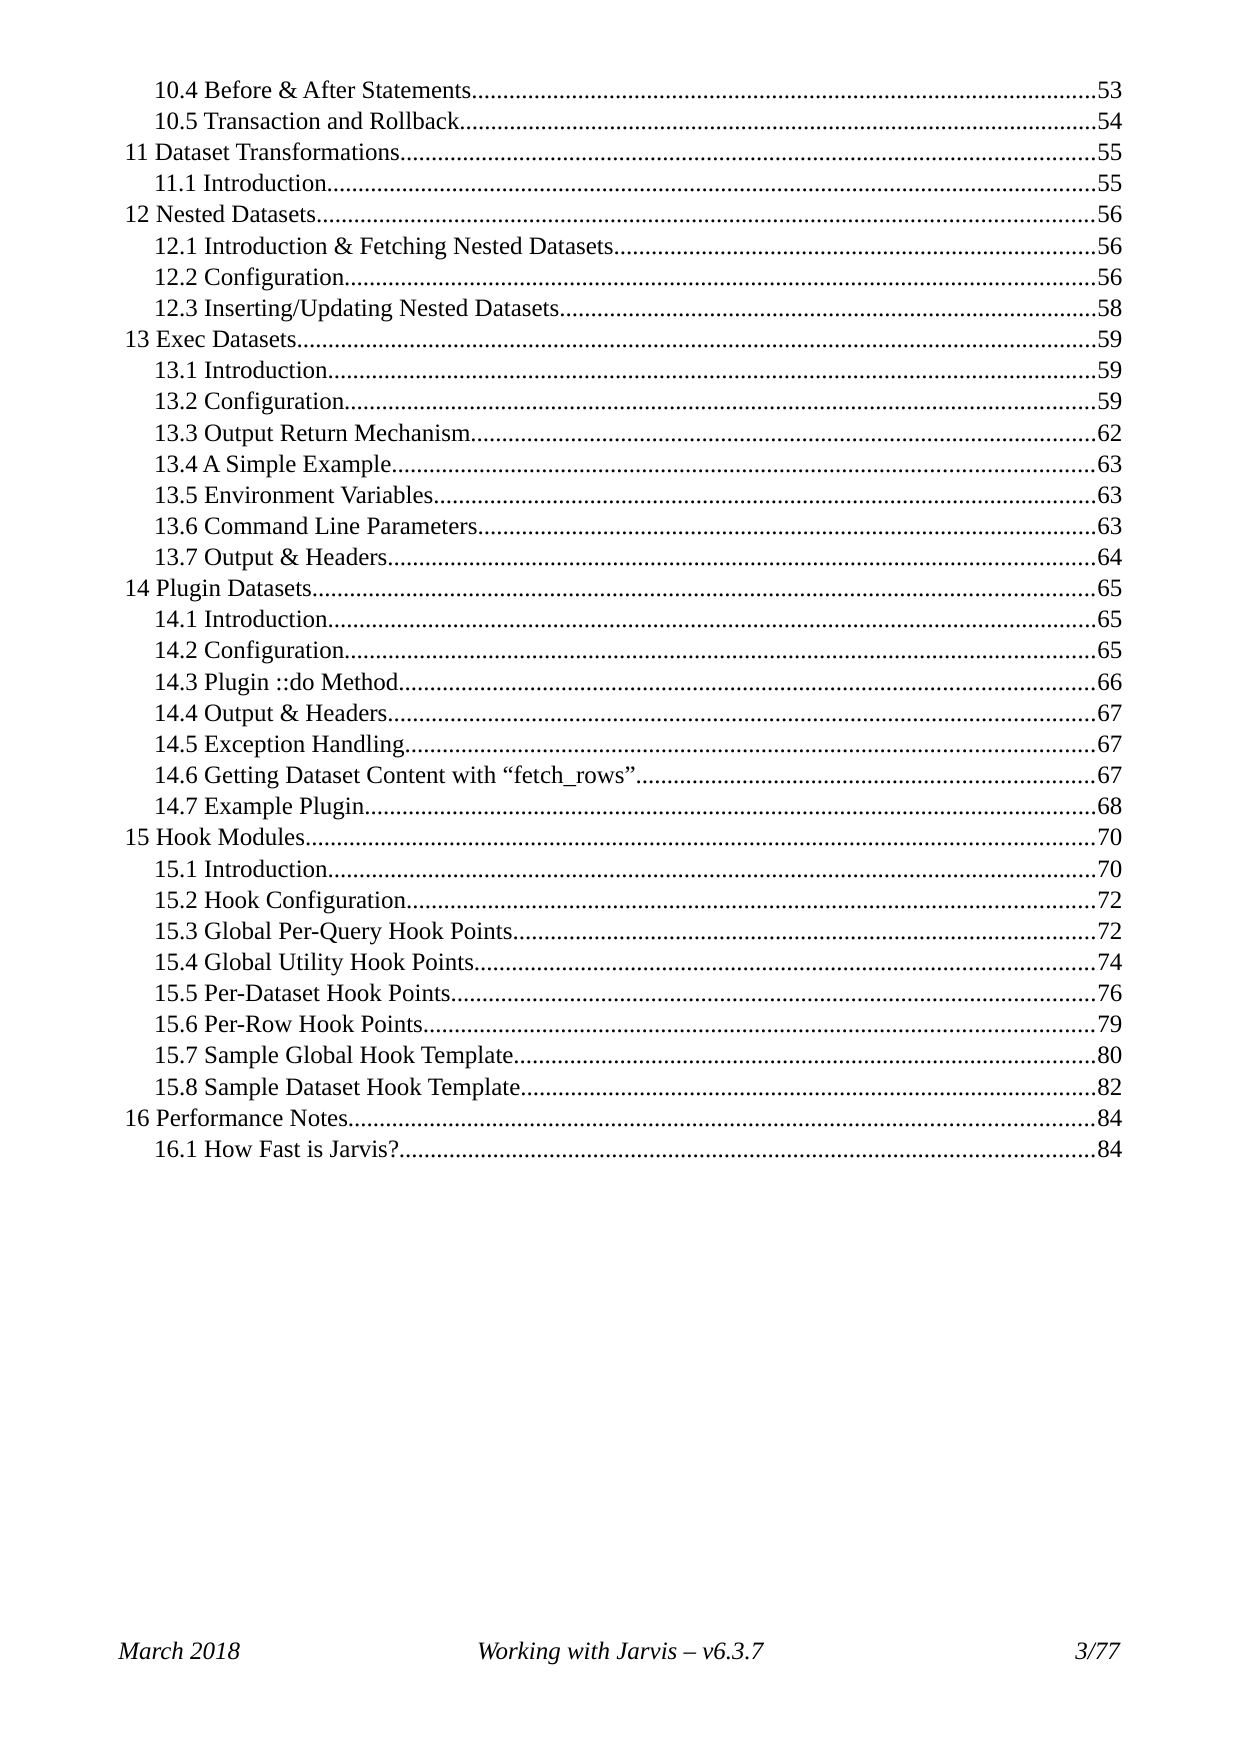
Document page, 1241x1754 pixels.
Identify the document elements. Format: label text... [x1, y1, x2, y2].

text 13.6 Command Line Parameters 63 [148, 511, 1122, 540]
text 10.4 Before & After Statements 53 [148, 75, 1122, 104]
text 12.1 Introduction & Fetching Nested Datasets 56 [148, 231, 1122, 259]
text 15.4 Global Utility Hook Points 74 [148, 947, 1122, 976]
text 15.6 Per-Row Hook Points 79 [148, 1009, 1122, 1038]
text 14.3 Plugin ::do Method 66 [148, 667, 1122, 696]
text 16.1 How Fast is Jarvis? 84 [148, 1134, 1122, 1163]
text 11 Dataset Transformations 55 [118, 137, 1122, 166]
text 15.1 Introduction 70 [148, 854, 1122, 882]
text 14 Plugin Datasets 65 [118, 573, 1122, 602]
text 15.7 Sample Global Hook Template 80 [148, 1041, 1122, 1069]
text 14.1 Introduction 65 [148, 604, 1122, 633]
text 14.7 Example Plugin 68 [148, 791, 1122, 820]
text 12.2 Configuration 56 [148, 262, 1122, 291]
text 13.2 Configuration 59 [148, 386, 1122, 415]
text 12.3 Inserting/Updating Nested Datasets 58 [148, 293, 1122, 322]
text 16 Performance Notes 84 [118, 1103, 1122, 1132]
text 15.5 Per-Dataset Hook Points 76 [148, 978, 1122, 1007]
text 13.1 Introduction 59 [148, 355, 1122, 384]
text 14.6 Getting Dataset Content with “fetch_rows”. 67 [148, 760, 1122, 789]
text 15.3 Global Per-Query Hook Points 72 [148, 916, 1122, 945]
text 15 Hook Modules 70 [118, 822, 1122, 851]
text 13.5 Environment Variables 63 [148, 480, 1122, 509]
text 12 Nested Datasets 56 [118, 199, 1122, 228]
text 15.8 Sample Dataset Hook Template 82 [148, 1072, 1122, 1100]
text 14.4 Output & Headers 67 [148, 698, 1122, 727]
text 14.2 Configuration 65 [148, 636, 1122, 664]
text 13.4 A Simple Example 63 [148, 449, 1122, 477]
text 10.5 Transaction and Rollback 54 [148, 106, 1122, 135]
text 13 Exec Datasets 59 [118, 324, 1122, 353]
text 13.7 Output & Headers 64 [148, 542, 1122, 571]
text 15.2 Hook Configuration 72 [148, 885, 1122, 913]
text 11.1 Introduction 55 [148, 168, 1122, 197]
text 13.3 Output Return Mechanism 62 [148, 418, 1122, 446]
text 14.5 Exception Handling 67 [148, 729, 1122, 758]
